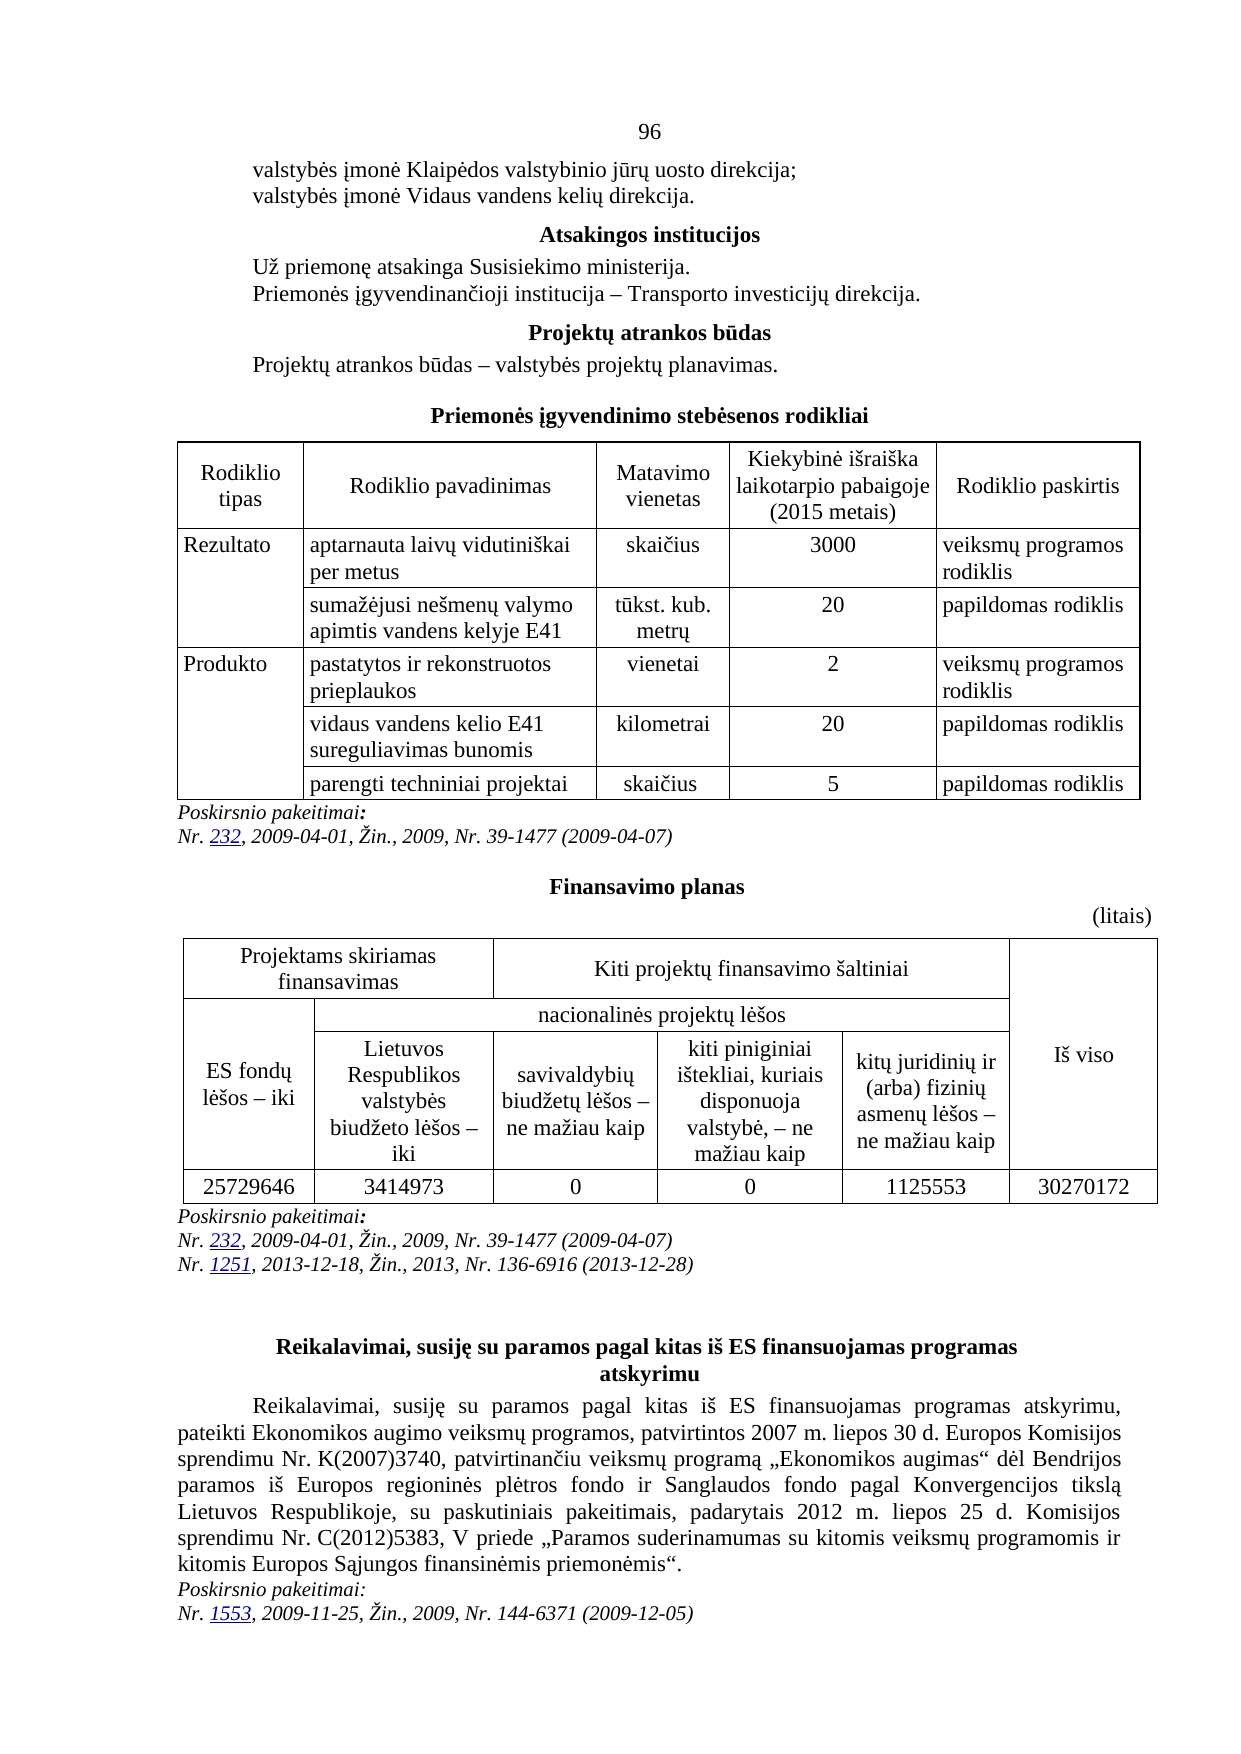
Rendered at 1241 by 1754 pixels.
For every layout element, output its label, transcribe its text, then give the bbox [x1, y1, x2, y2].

text Priemonės įgyvendinimo stebėsenos rodikliai [177, 403, 1122, 429]
text Finansavimo planas [177, 873, 1122, 899]
table_header [314, 900, 493, 938]
table_header Rodiklio pavadinimas [304, 443, 596, 527]
table_cell 5 [730, 767, 936, 799]
table_cell 0 [658, 1170, 842, 1203]
table_cell Projektams skiriamas finansavimas [184, 939, 493, 997]
table_cell parengti techniniai projektai [304, 767, 596, 799]
subtitle Poskirsnio pakeitimai: [177, 1204, 1122, 1228]
table_header [183, 900, 314, 938]
table_cell Iš viso [1010, 939, 1157, 1169]
text Už priemonę atsakinga Susisiekimo ministerija. [177, 253, 1122, 280]
table_cell 20 [730, 588, 936, 647]
text Projektų atrankos būdas [177, 319, 1122, 345]
table_cell papildomas rodiklis [937, 707, 1139, 766]
table_cell skaičius [597, 767, 729, 799]
table_header [493, 900, 658, 938]
subtitle Poskirsnio pakeitimai: [177, 800, 1122, 824]
table_cell Produkto [178, 648, 303, 799]
table_cell 20 [730, 707, 936, 766]
text Priemonės įgyvendinančioji institucija – Transporto investicijų direkcija. [177, 280, 1122, 306]
text Atsakingos institucijos [177, 221, 1122, 247]
table_cell kitų juridinių ir (arba) fizinių asmenų lėšos – ne mažiau kaip [843, 1032, 1009, 1169]
table_cell tūkst. kub. metrų [597, 588, 729, 647]
table_cell pastatytos ir rekonstruotos prieplaukos [304, 648, 596, 706]
text Nr. 1553, 2009-11-25, Žin., 2009, Nr. 144-6371 (2009-12-05) [177, 1601, 1122, 1625]
table_header Matavimo vienetas [597, 443, 729, 527]
text Reikalavimai, susiję su paramos pagal kitas iš ES finansuojamas programas atskyrimu [177, 1333, 1122, 1386]
table_cell ES fondų lėšos – iki [184, 999, 314, 1169]
table_cell aptarnauta laivų vidutiniškai per metus [304, 529, 596, 587]
table_cell 3000 [730, 529, 936, 587]
table_cell veiksmų programos rodiklis [937, 529, 1139, 587]
table_cell sumažėjusi nešmenų valymo apimtis vandens kelyje E41 [304, 588, 596, 647]
table_cell 25729646 [184, 1170, 314, 1203]
table_cell 3414973 [315, 1170, 493, 1203]
table_cell nacionalinės projektų lėšos [315, 999, 1009, 1031]
table_header (litais) [1010, 900, 1158, 938]
table_cell kilometrai [597, 707, 729, 766]
table_header Kiekybinė išraiška laikotarpio pabaigoje (2015 metais) [730, 443, 936, 527]
table_cell 0 [494, 1170, 657, 1203]
text Projektų atrankos būdas – valstybės projektų planavimas. [177, 351, 1122, 378]
table_cell veiksmų programos rodiklis [937, 648, 1139, 706]
table_cell vienetai [597, 648, 729, 706]
text Nr. 232, 2009-04-01, Žin., 2009, Nr. 39-1477 (2009-04-07) [177, 824, 1122, 848]
table_cell Kiti projektų finansavimo šaltiniai [494, 939, 1009, 997]
table_cell kiti piniginiai ištekliai, kuriais disponuoja valstybė, – ne mažiau kaip [658, 1032, 842, 1169]
table_header Rodiklio tipas [178, 443, 303, 527]
text Poskirsnio pakeitimai: [177, 1577, 1122, 1601]
table_cell 1125553 [843, 1170, 1009, 1203]
text valstybės įmonė Vidaus vandens kelių direkcija. [177, 182, 1122, 208]
table_cell papildomas rodiklis [937, 767, 1139, 799]
table_cell 2 [730, 648, 936, 706]
table_cell vidaus vandens kelio E41 sureguliavimas bunomis [304, 707, 596, 766]
table_cell papildomas rodiklis [937, 588, 1139, 647]
table_cell Lietuvos Respublikos valstybės biudžeto lėšos – iki [315, 1032, 493, 1169]
text Nr. 232, 2009-04-01, Žin., 2009, Nr. 39-1477 (2009-04-07) [177, 1228, 1122, 1252]
table_header [658, 900, 842, 938]
table_cell 30270172 [1010, 1170, 1157, 1203]
table_header [842, 900, 1009, 938]
text Reikalavimai, susiję su paramos pagal kitas iš ES finansuojamas programas atskyrimu, pateikti Ekonomikos augimo veiksmų programos, patvirtintos 2007 m. liepos 30 d. Europos Komisijos sprendimu Nr. K(2007)3740, patvirtinančiu veiksmų programą „Ekonomikos augimas“ dėl Bendrijos paramos iš Europos regioninės plėtros fondo ir Sanglaudos fondo pagal Konvergencijos tikslą Lietuvos Respublikoje, su paskutiniais pakeitimais, padarytais 2012 m. liepos 25 d. Komisijos sprendimu Nr. C(2012)5383, V priede „Paramos suderinamumas su kitomis veiksmų programomis ir kitomis Europos Sąjungos finansinėmis priemonėmis“. [177, 1392, 1122, 1577]
text valstybės įmonė Klaipėdos valstybinio jūrų uosto direkcija; [177, 156, 1122, 182]
table_cell Rezultato [178, 529, 303, 647]
table_cell skaičius [597, 529, 729, 587]
table_header Rodiklio paskirtis [937, 443, 1139, 527]
table_cell savivaldybių biudžetų lėšos – ne mažiau kaip [494, 1032, 657, 1169]
text Nr. 1251, 2013-12-18, Žin., 2013, Nr. 136-6916 (2013-12-28) [177, 1252, 1122, 1276]
